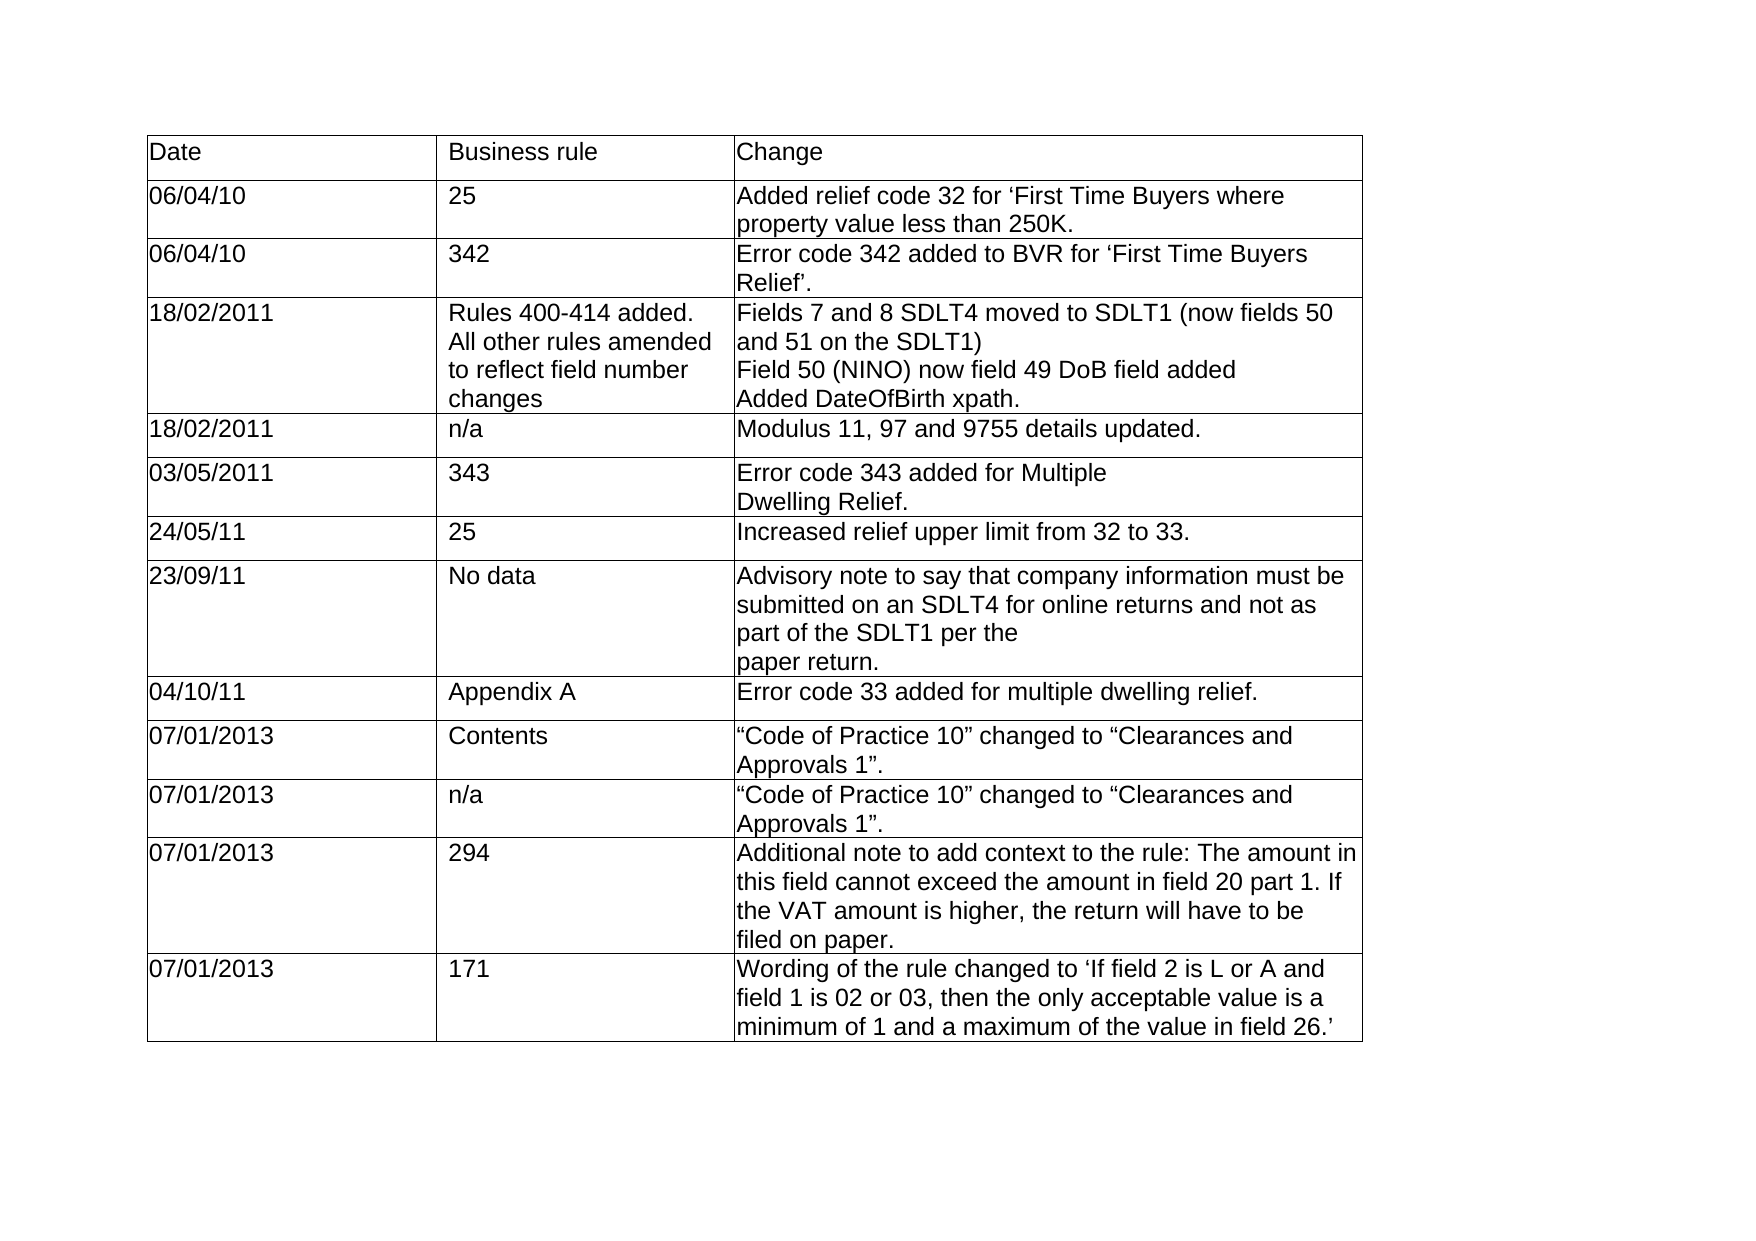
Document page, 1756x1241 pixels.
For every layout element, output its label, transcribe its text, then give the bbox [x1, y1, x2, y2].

table_cell 06/04/10 [148, 181, 436, 238]
table_cell 06/04/10 [148, 239, 436, 297]
table_header Change [735, 136, 1362, 180]
table_cell 18/02/2011 [148, 298, 436, 413]
table_cell Advisory note to say that company information must be submitted on an SDLT4 for online returns and not as part of the SDLT1 per the paper return. [735, 561, 1362, 676]
table_cell 04/10/11 [148, 677, 436, 720]
table_cell 25 [437, 181, 734, 238]
table_cell Error code 33 added for multiple dwelling relief. [735, 677, 1362, 720]
table_cell Error code 343 added for Multiple Dwelling Relief. [735, 458, 1362, 516]
table_cell “Code of Practice 10” changed to “Clearances and Approvals 1”. [735, 780, 1362, 837]
table_cell 24/05/11 [148, 517, 436, 560]
table_cell 03/05/2011 [148, 458, 436, 516]
table_cell Additional note to add context to the rule: The amount in this field cannot exceed the amount in field 20 part 1. If the VAT amount is higher, the return will have to be filed on paper. [735, 838, 1362, 953]
table_cell 294 [437, 838, 734, 953]
table_cell 343 [437, 458, 734, 516]
table_cell Error code 342 added to BVR for ‘First Time Buyers Relief’. [735, 239, 1362, 297]
table_cell No data [437, 561, 734, 676]
table_cell Contents [437, 721, 734, 779]
table_cell Rules 400-414 added. All other rules amended to reflect field number changes [437, 298, 734, 413]
table_cell 07/01/2013 [148, 838, 436, 953]
table_cell 171 [437, 954, 734, 1041]
table_header Date [148, 136, 436, 180]
table_cell n/a [437, 780, 734, 837]
table_cell 07/01/2013 [148, 954, 436, 1041]
table_cell Added relief code 32 for ‘First Time Buyers where property value less than 250K. [735, 181, 1362, 238]
table_cell Modulus 11, 97 and 9755 details updated. [735, 414, 1362, 457]
table_cell 07/01/2013 [148, 721, 436, 779]
table_cell Appendix A [437, 677, 734, 720]
table_cell 342 [437, 239, 734, 297]
table_cell 07/01/2013 [148, 780, 436, 837]
table_header Business rule [437, 136, 734, 180]
table_cell 18/02/2011 [148, 414, 436, 457]
table_cell 23/09/11 [148, 561, 436, 676]
table_cell Fields 7 and 8 SDLT4 moved to SDLT1 (now fields 50 and 51 on the SDLT1) Field 50 (NINO) now field 49 DoB field added Added DateOfBirth xpath. [735, 298, 1362, 413]
table_cell Increased relief upper limit from 32 to 33. [735, 517, 1362, 560]
table_cell Wording of the rule changed to ‘If field 2 is L or A and field 1 is 02 or 03, then the only acceptable value is a minimum of 1 and a maximum of the value in field 26.’ [735, 954, 1362, 1041]
table_cell n/a [437, 414, 734, 457]
table_cell 25 [437, 517, 734, 560]
table_cell “Code of Practice 10” changed to “Clearances and Approvals 1”. [735, 721, 1362, 779]
